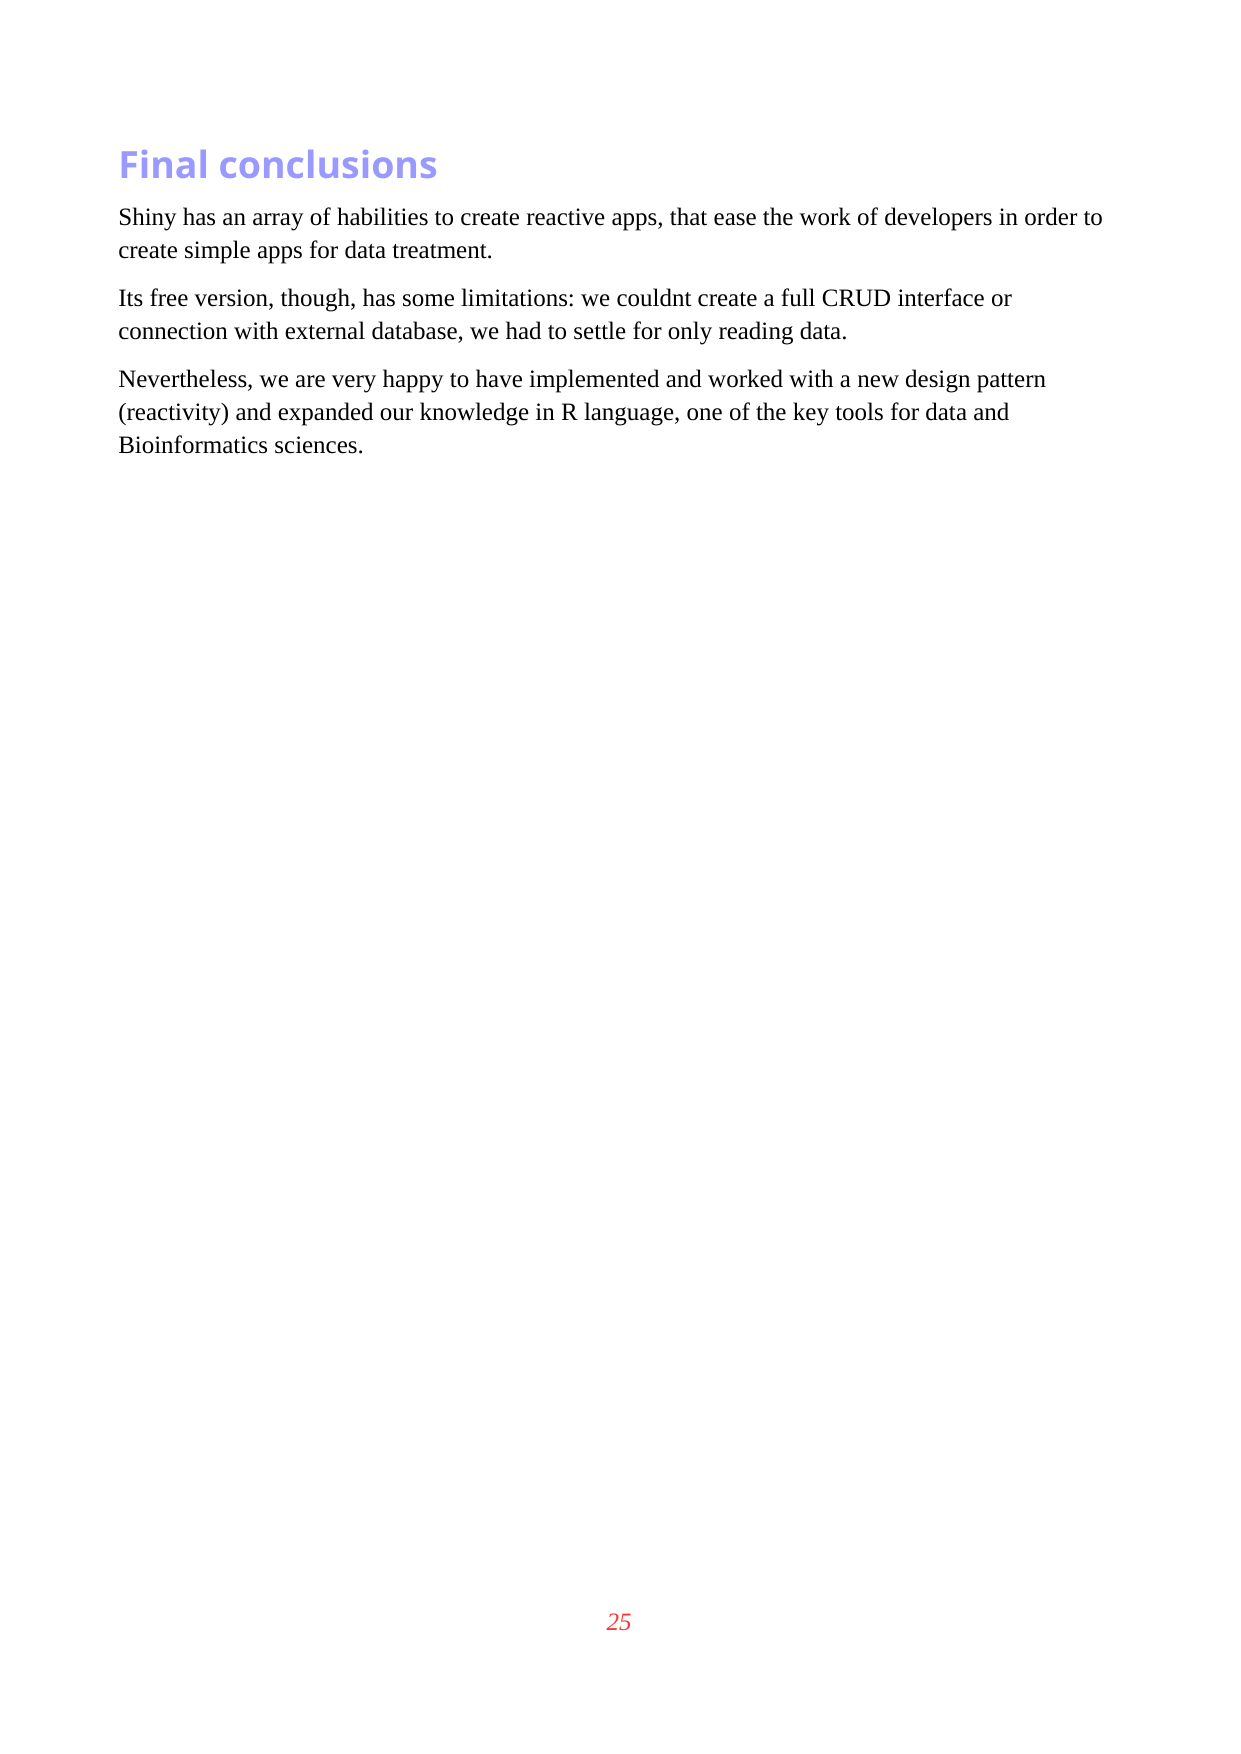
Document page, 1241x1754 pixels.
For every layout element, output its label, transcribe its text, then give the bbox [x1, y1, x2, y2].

text Its free version, though, has some limitations: we couldnt create a full CRUD interface or connection with external database, we had to settle for only reading data. [118, 283, 1122, 345]
subtitle Final conclusions [118, 139, 1122, 190]
text Shiny has an array of habilities to create reactive apps, that ease the work of developers in order to create simple apps for data treatment. [118, 202, 1122, 264]
text Nevertheless, we are very happy to have implemented and worked with a new design pattern (reactivity) and expanded our knowledge in R language, one of the key tools for data and Bioinformatics sciences. [118, 364, 1122, 459]
